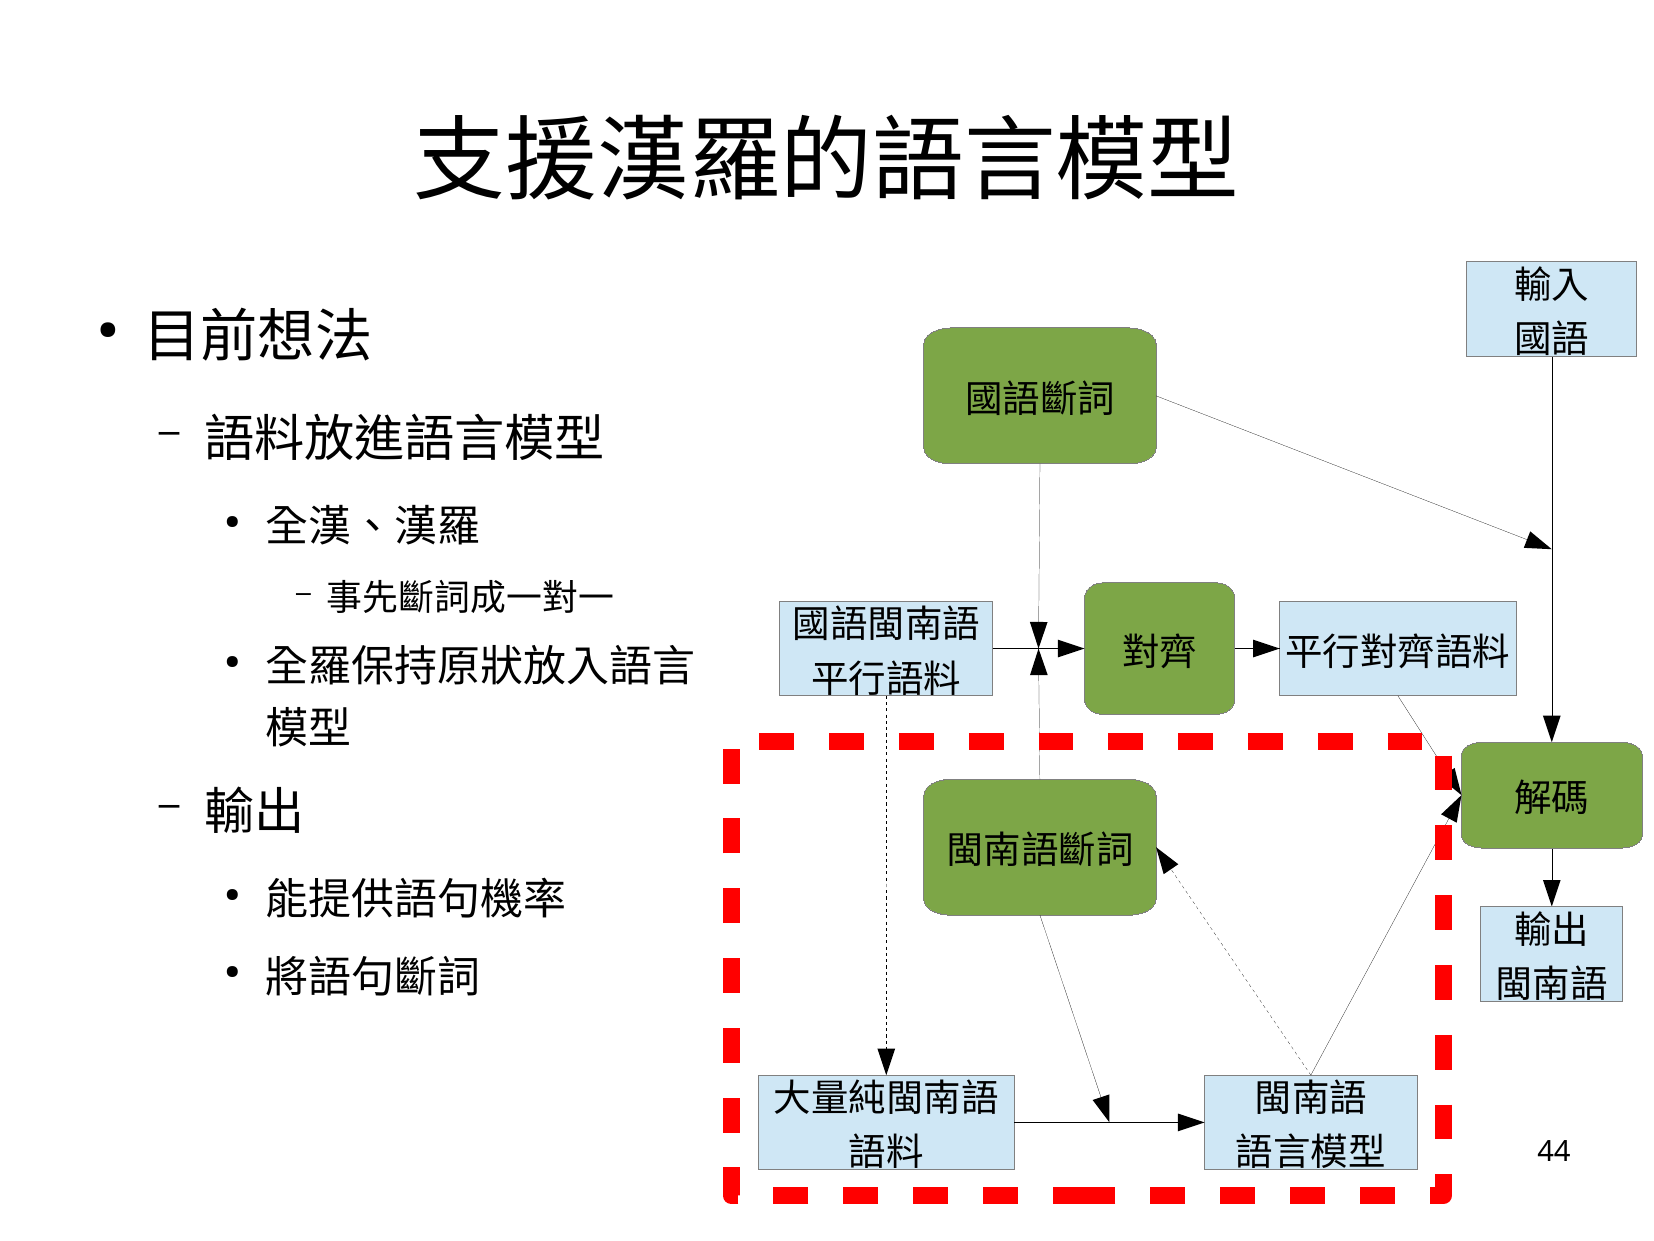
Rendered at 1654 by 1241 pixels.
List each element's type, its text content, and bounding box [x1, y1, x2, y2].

text_box 解碼 [1461, 742, 1643, 849]
text_box 國語斷詞 [923, 327, 1157, 464]
text_box 閩南語 語言模型 [1204, 1075, 1418, 1170]
title 支援漢羅的語言模型 [82, 49, 1571, 257]
text_box 大量純閩南語 語料 [758, 1075, 1015, 1170]
text_box 輸出 閩南語 [1480, 906, 1623, 1002]
list 目前想法 語料放進語言模型 全漢、漢羅 事先斷詞成一對一 全羅保持原狀放入語言模型 輸出 能提供語句機率 將語句斷詞 [82, 290, 725, 1010]
text_box 閩南語斷詞 [923, 779, 1157, 916]
text_box 平行對齊語料 [1279, 601, 1517, 696]
text_box 國語閩南語 平行語料 [779, 601, 993, 696]
text_box 對齊 [1084, 582, 1235, 715]
text_box 輸入 國語 [1466, 261, 1637, 357]
